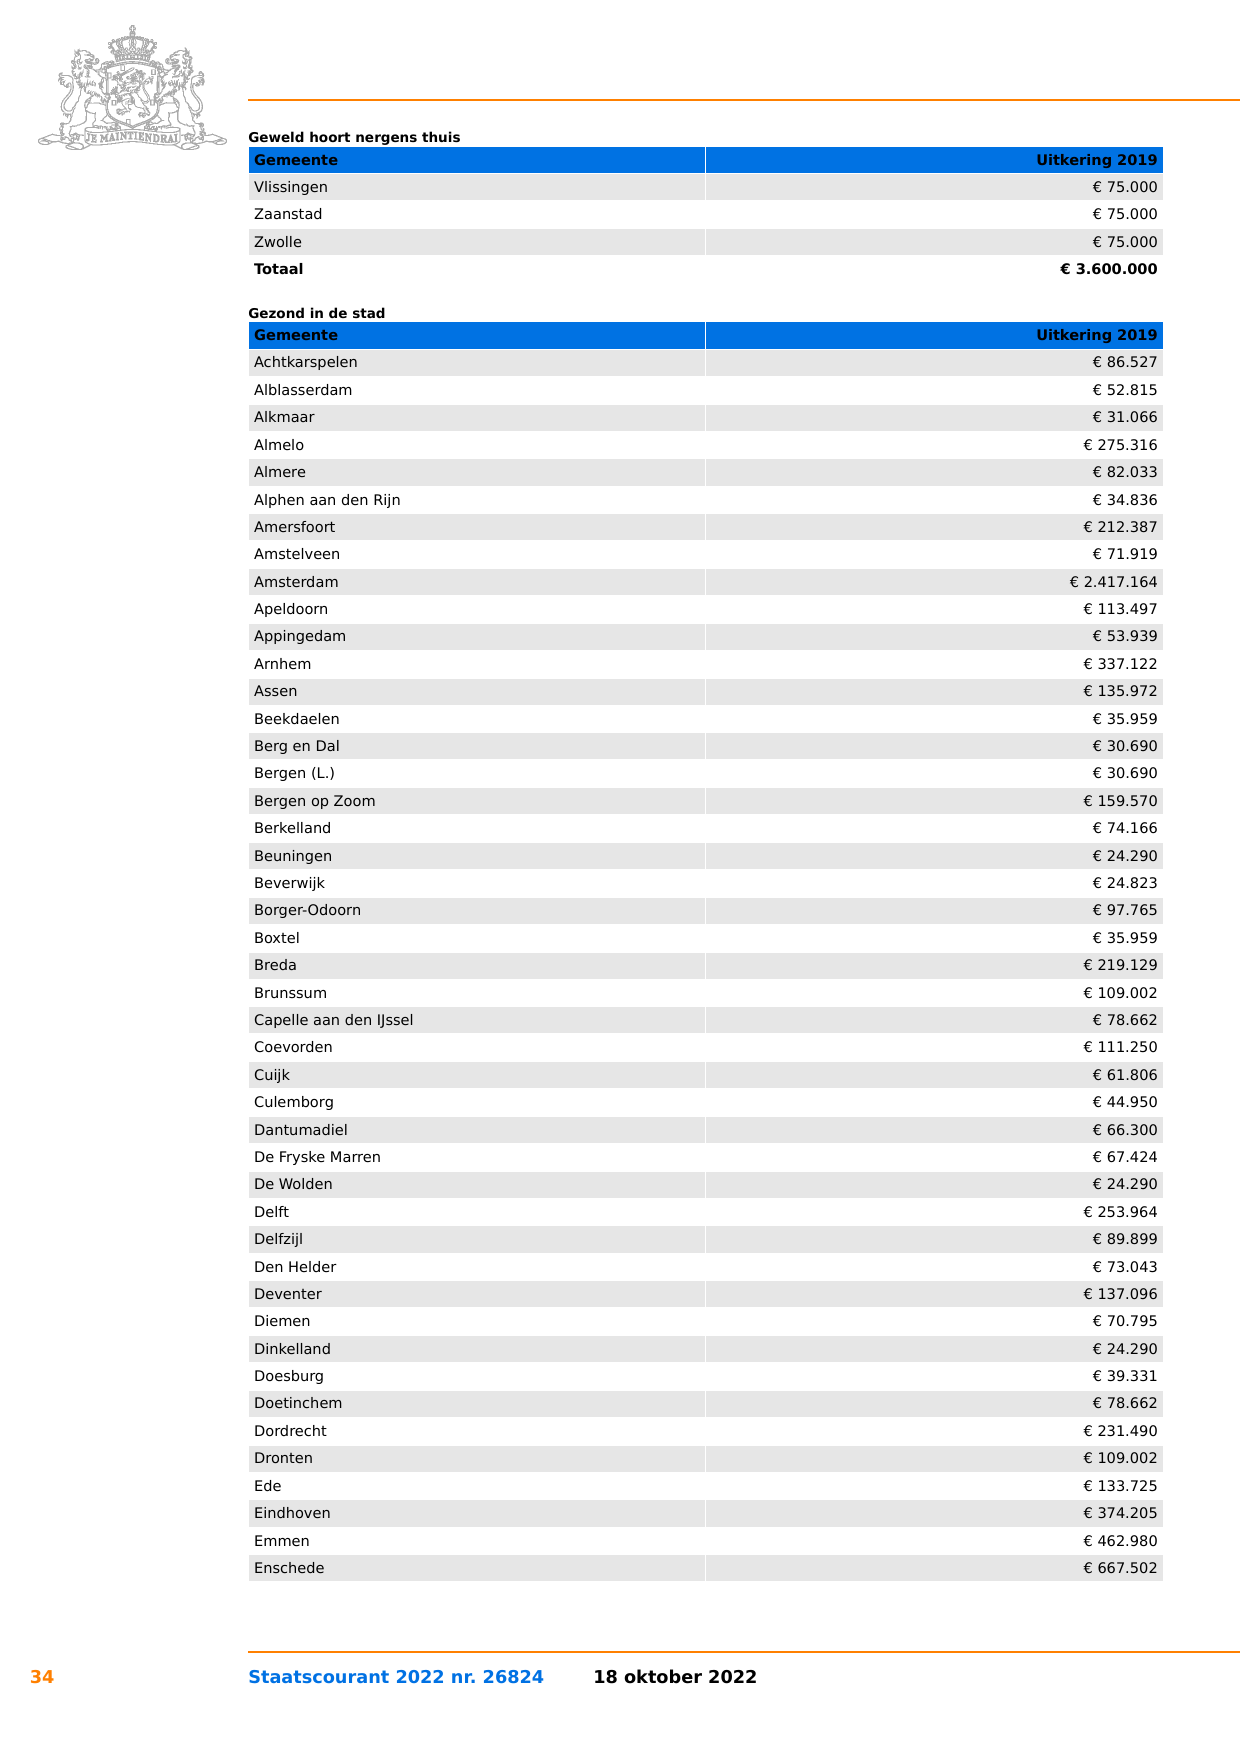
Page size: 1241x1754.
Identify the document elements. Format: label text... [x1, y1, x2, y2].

table_cell Amsterdam [249, 569, 705, 595]
table_cell € 34.836 [706, 487, 1163, 513]
table_cell € 61.806 [706, 1062, 1163, 1088]
table_cell Beverwijk [249, 870, 705, 897]
table_cell € 82.033 [706, 459, 1163, 486]
table_cell Capelle aan den IJssel [249, 1007, 705, 1033]
table_cell Alblasserdam [249, 377, 705, 403]
table_cell € 2.417.164 [706, 569, 1163, 595]
table_cell Coevorden [249, 1035, 705, 1061]
table_cell Amersfoort [249, 514, 705, 540]
table_cell € 109.002 [706, 980, 1163, 1006]
table_cell Totaal [249, 256, 705, 283]
table_cell Gemeente [249, 322, 705, 349]
table_cell € 159.570 [706, 788, 1163, 814]
table_cell € 24.290 [706, 1172, 1163, 1198]
table_cell € 44.950 [706, 1089, 1163, 1116]
table_cell € 109.002 [706, 1446, 1163, 1472]
table_cell € 86.527 [706, 350, 1163, 376]
table_cell Delfzijl [249, 1226, 705, 1253]
table_cell Berg en Dal [249, 733, 705, 759]
table_cell € 24.290 [706, 1336, 1163, 1362]
table_cell € 75.000 [706, 229, 1163, 255]
table_cell Berkelland [249, 815, 705, 842]
table_cell Achtkarspelen [249, 350, 705, 376]
table_cell € 67.424 [706, 1144, 1163, 1171]
table_cell Culemborg [249, 1089, 705, 1116]
table_cell € 137.096 [706, 1281, 1163, 1307]
table_cell Zaanstad [249, 201, 705, 228]
table_cell € 75.000 [706, 201, 1163, 228]
table_cell € 71.919 [706, 541, 1163, 568]
table_cell Dordrecht [249, 1418, 705, 1444]
table_cell Alkmaar [249, 405, 705, 431]
table_cell € 135.972 [706, 679, 1163, 705]
table_cell Alphen aan den Rijn [249, 487, 705, 513]
table_cell € 24.823 [706, 870, 1163, 897]
table_cell Vlissingen [249, 174, 705, 200]
table_cell Uitkering 2019 [706, 147, 1163, 173]
table_cell € 70.795 [706, 1309, 1163, 1335]
table_header Gezond in de stad [248, 306, 1163, 321]
table_cell Beekdaelen [249, 706, 705, 732]
table_cell Dronten [249, 1446, 705, 1472]
table_cell Amstelveen [249, 541, 705, 568]
table_cell € 78.662 [706, 1007, 1163, 1033]
table_cell Deventer [249, 1281, 705, 1307]
table_cell € 462.980 [706, 1528, 1163, 1554]
table_cell Den Helder [249, 1254, 705, 1280]
table_cell Enschede [249, 1555, 705, 1581]
table_cell Borger-Odoorn [249, 898, 705, 924]
table_cell Arnhem [249, 651, 705, 677]
table_cell Dinkelland [249, 1336, 705, 1362]
table_cell € 113.497 [706, 596, 1163, 623]
table_cell € 66.300 [706, 1117, 1163, 1143]
table_cell Boxtel [249, 925, 705, 951]
table_cell Diemen [249, 1309, 705, 1335]
table_cell € 97.765 [706, 898, 1163, 924]
table_cell € 78.662 [706, 1391, 1163, 1417]
table_cell Bergen (L.) [249, 761, 705, 787]
table_cell € 253.964 [706, 1199, 1163, 1225]
table_cell Appingedam [249, 624, 705, 650]
table_cell De Fryske Marren [249, 1144, 705, 1171]
table_cell € 374.205 [706, 1500, 1163, 1527]
table_cell € 39.331 [706, 1363, 1163, 1390]
table_cell € 3.600.000 [706, 256, 1163, 283]
table_cell Cuijk [249, 1062, 705, 1088]
table_cell € 53.939 [706, 624, 1163, 650]
table_cell € 212.387 [706, 514, 1163, 540]
table_cell Assen [249, 679, 705, 705]
table_cell De Wolden [249, 1172, 705, 1198]
table_cell € 111.250 [706, 1035, 1163, 1061]
table_cell € 337.122 [706, 651, 1163, 677]
table_cell Bergen op Zoom [249, 788, 705, 814]
table_cell € 74.166 [706, 815, 1163, 842]
table_cell Doesburg [249, 1363, 705, 1390]
table_cell Brunssum [249, 980, 705, 1006]
table_cell € 75.000 [706, 174, 1163, 200]
table_cell Breda [249, 953, 705, 979]
table_header Geweld hoort nergens thuis [248, 130, 1163, 146]
table_cell Almere [249, 459, 705, 486]
table_cell € 133.725 [706, 1473, 1163, 1499]
table_cell € 73.043 [706, 1254, 1163, 1280]
table_cell Dantumadiel [249, 1117, 705, 1143]
table_cell Ede [249, 1473, 705, 1499]
picture [38, 25, 227, 150]
table_cell Apeldoorn [249, 596, 705, 623]
table_cell Eindhoven [249, 1500, 705, 1527]
table_cell Beuningen [249, 843, 705, 869]
table_cell € 31.066 [706, 405, 1163, 431]
table_cell € 231.490 [706, 1418, 1163, 1444]
table_cell Delft [249, 1199, 705, 1225]
table_cell € 30.690 [706, 761, 1163, 787]
table_cell Uitkering 2019 [706, 322, 1163, 349]
table_cell Zwolle [249, 229, 705, 255]
table_cell € 52.815 [706, 377, 1163, 403]
table_cell Gemeente [249, 147, 705, 173]
table_cell € 667.502 [706, 1555, 1163, 1581]
table_cell € 89.899 [706, 1226, 1163, 1253]
table_cell € 219.129 [706, 953, 1163, 979]
table_cell € 35.959 [706, 706, 1163, 732]
table_cell € 35.959 [706, 925, 1163, 951]
table_cell € 275.316 [706, 432, 1163, 458]
table_cell € 24.290 [706, 843, 1163, 869]
table_cell € 30.690 [706, 733, 1163, 759]
table_cell Almelo [249, 432, 705, 458]
table_cell Emmen [249, 1528, 705, 1554]
table_cell Doetinchem [249, 1391, 705, 1417]
